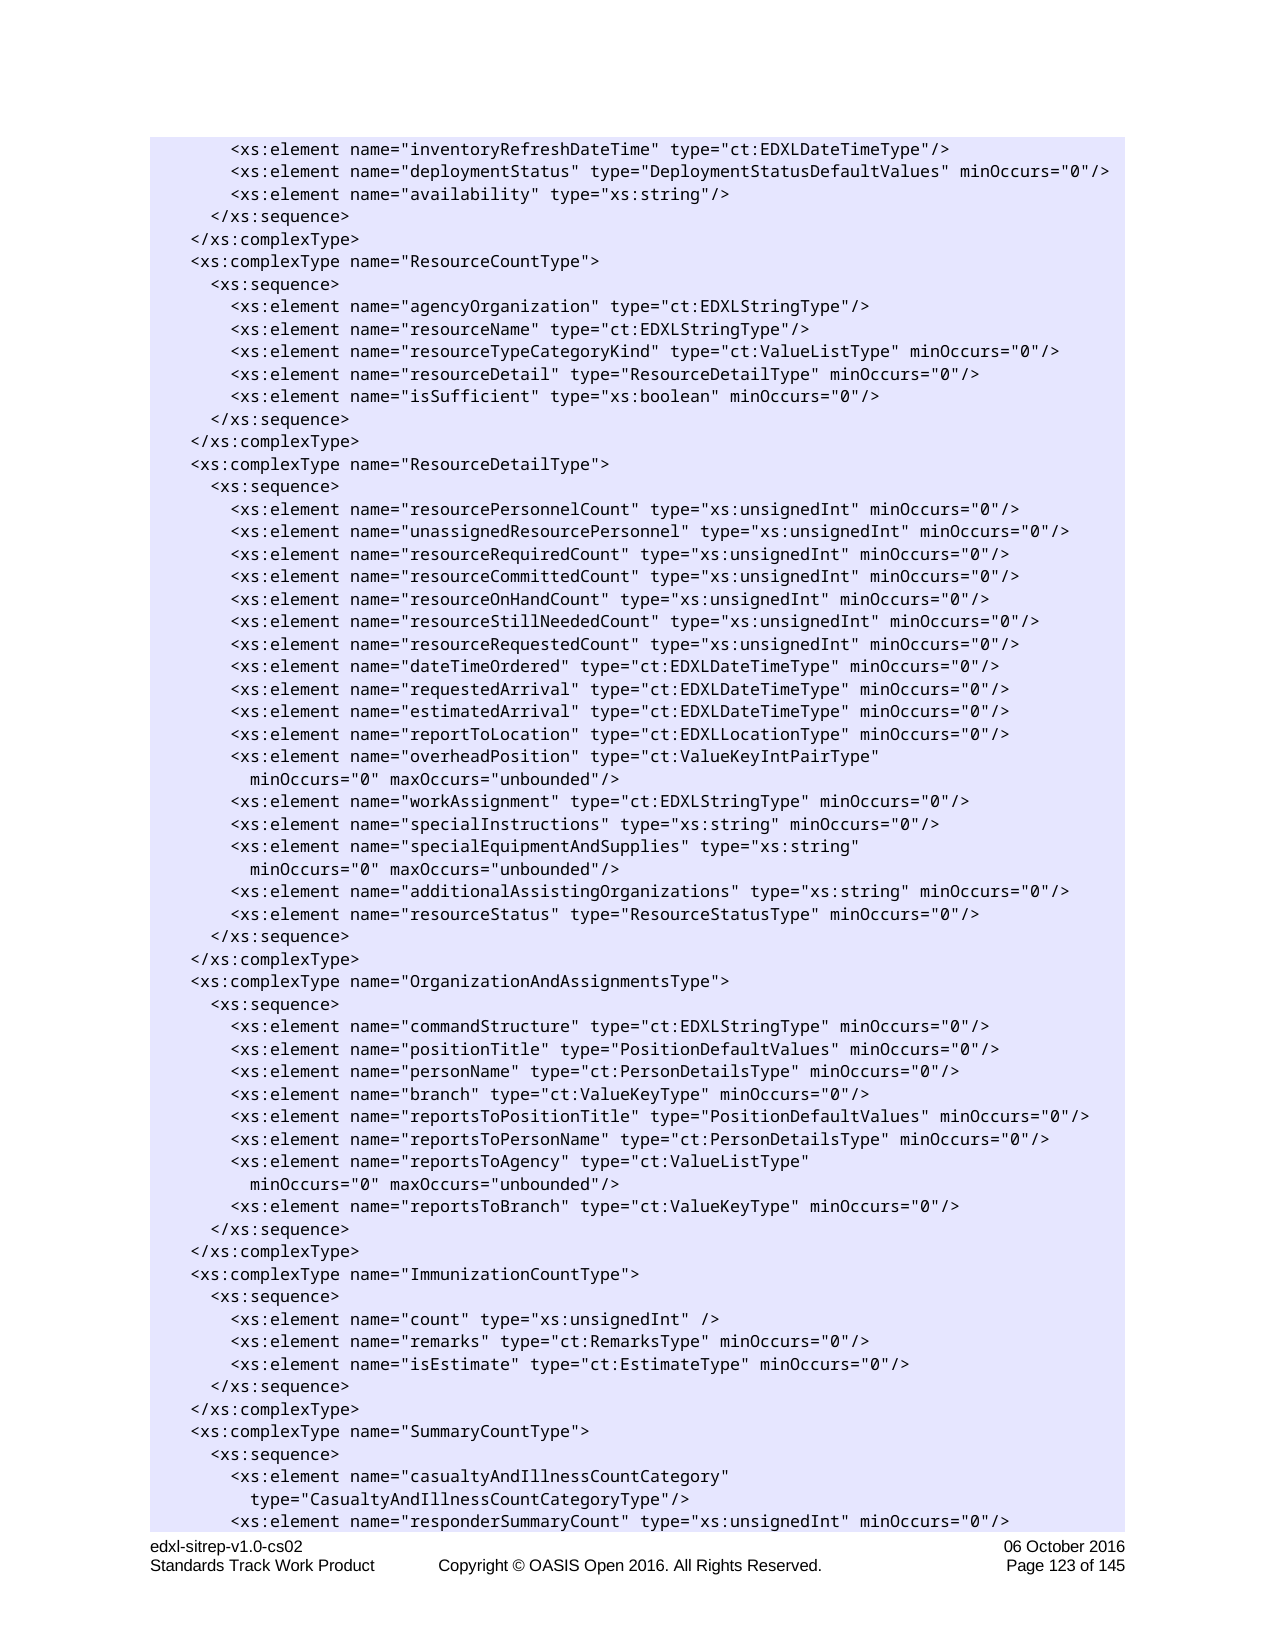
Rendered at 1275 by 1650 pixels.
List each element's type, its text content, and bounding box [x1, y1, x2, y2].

text <xs:element name="resourceName" type="ct:EDXLStringType"/> [150, 317, 1125, 340]
text <xs:element name="resourcePersonnelCount" type="xs:unsignedInt" minOccurs="0"/> [150, 497, 1125, 520]
text <xs:sequence> [150, 1285, 1125, 1307]
text <xs:element name="reportsToAgency" type="ct:ValueListType" [150, 1150, 1125, 1172]
text </xs:complexType> [150, 1397, 1125, 1420]
text <xs:element name="additionalAssistingOrganizations" type="xs:string" minOccurs="0"/> [150, 880, 1125, 902]
text <xs:element name="resourceTypeCategoryKind" type="ct:ValueListType" minOccurs="0"/> [150, 340, 1125, 362]
text <xs:element name="resourceCommittedCount" type="xs:unsignedInt" minOccurs="0"/> [150, 565, 1125, 587]
text <xs:element name="overheadPosition" type="ct:ValueKeyIntPairType" [150, 745, 1125, 767]
text <xs:element name="agencyOrganization" type="ct:EDXLStringType"/> [150, 295, 1125, 317]
text </xs:sequence> [150, 407, 1125, 430]
text <xs:element name="resourceRequiredCount" type="xs:unsignedInt" minOccurs="0"/> [150, 542, 1125, 565]
text <xs:element name="estimatedArrival" type="ct:EDXLDateTimeType" minOccurs="0"/> [150, 700, 1125, 722]
text minOccurs="0" maxOccurs="unbounded"/> [150, 767, 1125, 790]
text <xs:complexType name="ImmunizationCountType"> [150, 1262, 1125, 1285]
text <xs:element name="reportsToPersonName" type="ct:PersonDetailsType" minOccurs="0"/> [150, 1127, 1125, 1150]
text </xs:sequence> [150, 1375, 1125, 1397]
text <xs:element name="responderSummaryCount" type="xs:unsignedInt" minOccurs="0"/> [150, 1510, 1125, 1532]
text <xs:element name="casualtyAndIllnessCountCategory" [150, 1465, 1125, 1487]
text <xs:element name="inventoryRefreshDateTime" type="ct:EDXLDateTimeType"/> [150, 137, 1125, 160]
text <xs:element name="unassignedResourcePersonnel" type="xs:unsignedInt" minOccurs="0"/> [150, 520, 1125, 542]
text <xs:sequence> [150, 475, 1125, 497]
text <xs:element name="dateTimeOrdered" type="ct:EDXLDateTimeType" minOccurs="0"/> [150, 655, 1125, 677]
text <xs:element name="deploymentStatus" type="DeploymentStatusDefaultValues" minOccurs="0"/> [150, 160, 1125, 182]
text </xs:sequence> [150, 925, 1125, 947]
text <xs:element name="resourceStatus" type="ResourceStatusType" minOccurs="0"/> [150, 902, 1125, 925]
text <xs:element name="count" type="xs:unsignedInt" /> [150, 1307, 1125, 1330]
text <xs:element name="reportToLocation" type="ct:EDXLLocationType" minOccurs="0"/> [150, 722, 1125, 745]
text </xs:sequence> [150, 205, 1125, 227]
text <xs:sequence> [150, 1442, 1125, 1465]
text <xs:element name="remarks" type="ct:RemarksType" minOccurs="0"/> [150, 1330, 1125, 1352]
text <xs:element name="specialInstructions" type="xs:string" minOccurs="0"/> [150, 812, 1125, 835]
text </xs:sequence> [150, 1217, 1125, 1240]
text <xs:complexType name="ResourceCountType"> [150, 250, 1125, 272]
text <xs:element name="specialEquipmentAndSupplies" type="xs:string" [150, 835, 1125, 857]
text </xs:complexType> [150, 1240, 1125, 1262]
text <xs:element name="reportsToBranch" type="ct:ValueKeyType" minOccurs="0"/> [150, 1195, 1125, 1217]
text <xs:complexType name="OrganizationAndAssignmentsType"> [150, 970, 1125, 992]
text </xs:complexType> [150, 430, 1125, 452]
text <xs:element name="branch" type="ct:ValueKeyType" minOccurs="0"/> [150, 1082, 1125, 1105]
text <xs:element name="positionTitle" type="PositionDefaultValues" minOccurs="0"/> [150, 1037, 1125, 1060]
text <xs:element name="resourceRequestedCount" type="xs:unsignedInt" minOccurs="0"/> [150, 632, 1125, 655]
text <xs:sequence> [150, 992, 1125, 1015]
text <xs:complexType name="ResourceDetailType"> [150, 452, 1125, 475]
text type="CasualtyAndIllnessCountCategoryType"/> [150, 1487, 1125, 1510]
text <xs:element name="requestedArrival" type="ct:EDXLDateTimeType" minOccurs="0"/> [150, 677, 1125, 700]
text <xs:element name="resourceOnHandCount" type="xs:unsignedInt" minOccurs="0"/> [150, 587, 1125, 610]
text <xs:element name="resourceDetail" type="ResourceDetailType" minOccurs="0"/> [150, 362, 1125, 385]
text <xs:element name="commandStructure" type="ct:EDXLStringType" minOccurs="0"/> [150, 1015, 1125, 1037]
text <xs:element name="isSufficient" type="xs:boolean" minOccurs="0"/> [150, 385, 1125, 407]
text <xs:sequence> [150, 272, 1125, 295]
text <xs:element name="availability" type="xs:string"/> [150, 182, 1125, 205]
text <xs:element name="personName" type="ct:PersonDetailsType" minOccurs="0"/> [150, 1060, 1125, 1082]
text <xs:element name="reportsToPositionTitle" type="PositionDefaultValues" minOccurs="0"/> [150, 1105, 1125, 1127]
text <xs:complexType name="SummaryCountType"> [150, 1420, 1125, 1442]
text <xs:element name="isEstimate" type="ct:EstimateType" minOccurs="0"/> [150, 1352, 1125, 1375]
text </xs:complexType> [150, 227, 1125, 250]
text </xs:complexType> [150, 947, 1125, 970]
text minOccurs="0" maxOccurs="unbounded"/> [150, 857, 1125, 880]
text minOccurs="0" maxOccurs="unbounded"/> [150, 1172, 1125, 1195]
text <xs:element name="resourceStillNeededCount" type="xs:unsignedInt" minOccurs="0"/> [150, 610, 1125, 632]
text <xs:element name="workAssignment" type="ct:EDXLStringType" minOccurs="0"/> [150, 790, 1125, 812]
